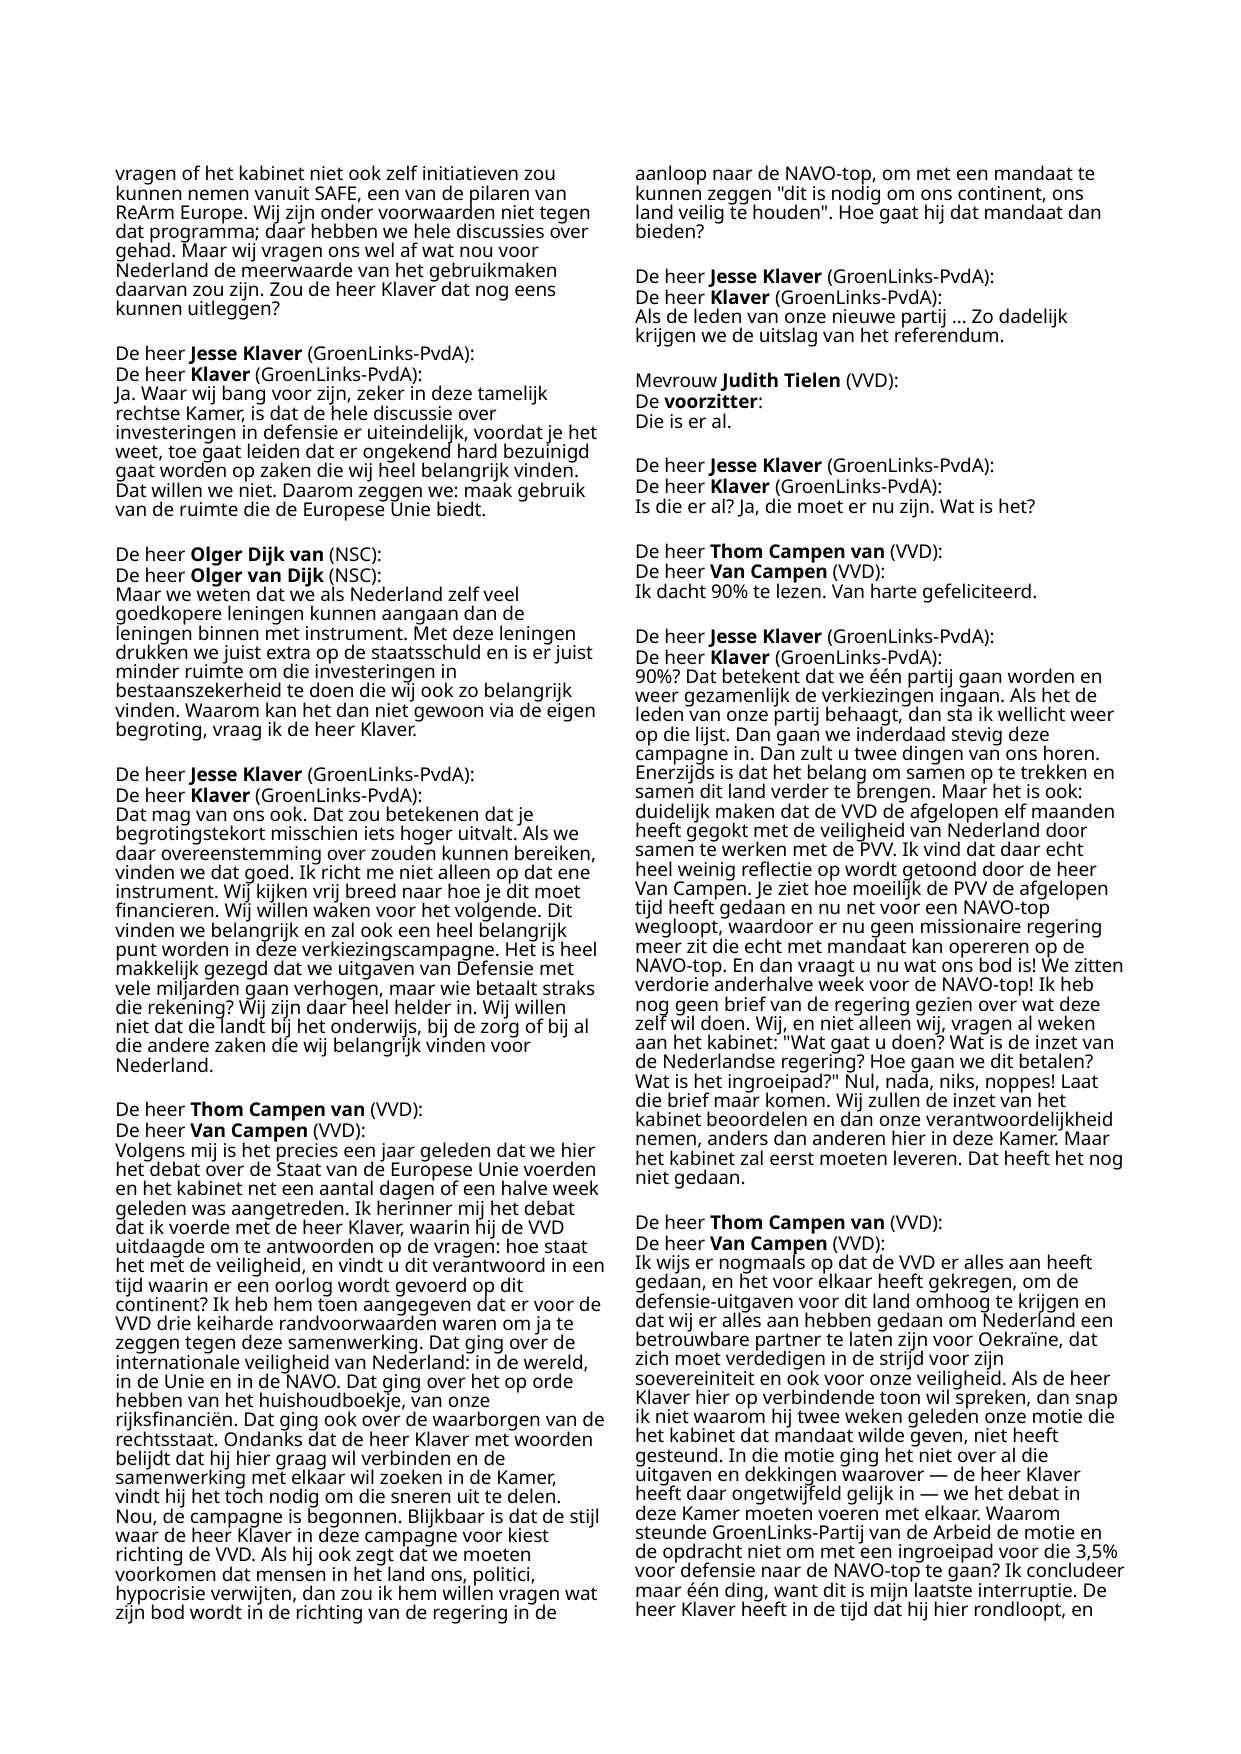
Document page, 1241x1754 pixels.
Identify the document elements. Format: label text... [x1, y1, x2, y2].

text Die is er al. [635, 413, 1125, 432]
text De heer Klaver (GroenLinks-PvdA): [635, 289, 1125, 308]
text De heer Olger Dijk van (NSC): [115, 541, 605, 567]
text vragen of het kabinet niet ook zelf initiatieven zou kunnen nemen vanuit SAFE, een van de pilaren van ReArm Europe. Wij zijn onder voorwaarden niet tegen dat programma; daar hebben we hele discussies over gehad. Maar wij vragen ons wel af wat nou voor Nederland de meerwaarde van het gebruikmaken daarvan zou zijn. Zou de heer Klaver dat nog eens kunnen uitleggen? [115, 165, 605, 319]
text Mevrouw Judith Tielen (VVD): [635, 368, 1125, 393]
text De heer Thom Campen van (VVD): [635, 538, 1125, 563]
text De heer Olger van Dijk (NSC): [115, 567, 605, 586]
text De heer Jesse Klaver (GroenLinks-PvdA): [635, 263, 1125, 289]
text Ja. Waar wij bang voor zijn, zeker in deze tamelijk rechtse Kamer, is dat de hele discussie over investeringen in defensie er uiteindelijk, voordat je het weet, toe gaat leiden dat er ongekend hard bezuinigd gaat worden op zaken die wij heel belangrijk vinden. Dat willen we niet. Daarom zeggen we: maak gebruik van de ruimte die de Europese Unie biedt. [115, 385, 605, 520]
text Ik dacht 90% te lezen. Van harte gefeliciteerd. [635, 583, 1125, 602]
text Is die er al? Ja, die moet er nu zijn. Wat is het? [635, 498, 1125, 517]
text De heer Klaver (GroenLinks-PvdA): [115, 787, 605, 806]
text De heer Jesse Klaver (GroenLinks-PvdA): [115, 340, 605, 366]
text De heer Klaver (GroenLinks-PvdA): [635, 478, 1125, 498]
text De heer Van Campen (VVD): [635, 1235, 1125, 1254]
text 90%? Dat betekent dat we één partij gaan worden en weer gezamenlijk de verkiezingen ingaan. Als het de leden van onze partij behaagt, dan sta ik wellicht weer op die lijst. Dan gaan we inderdaad stevig deze campagne in. Dan zult u twee dingen van ons horen. Enerzijds is dat het belang om samen op te trekken en samen dit land verder te brengen. Maar het is ook: duidelijk maken dat de VVD de afgelopen elf maanden heeft gegokt met de veiligheid van Nederland door samen te werken met de PVV. Ik vind dat daar echt heel weinig reflectie op wordt getoond door de heer Van Campen. Je ziet hoe moeilijk de PVV de afgelopen tijd heeft gedaan en nu net voor een NAVO-top wegloopt, waardoor er nu geen missionaire regering meer zit die echt met mandaat kan opereren op de NAVO-top. En dan vraagt u nu wat ons bod is! We zitten verdorie anderhalve week voor de NAVO-top! Ik heb nog geen brief van de regering gezien over wat deze zelf wil doen. Wij, en niet alleen wij, vragen al weken aan het kabinet: "Wat gaat u doen? Wat is de inzet van de Nederlandse regering? Hoe gaan we dit betalen? Wat is het ingroeipad?" Nul, nada, niks, noppes! Laat die brief maar komen. Wij zullen de inzet van het kabinet beoordelen en dan onze verantwoordelijkheid nemen, anders dan anderen hier in deze Kamer. Maar het kabinet zal eerst moeten leveren. Dat heeft het nog niet gedaan. [635, 668, 1125, 1188]
text De heer Thom Campen van (VVD): [115, 1097, 605, 1122]
text Dat mag van ons ook. Dat zou betekenen dat je begrotingstekort misschien iets hoger uitvalt. Als we daar overeenstemming over zouden kunnen bereiken, vinden we dat goed. Ik richt me niet alleen op dat ene instrument. Wij kijken vrij breed naar hoe je dit moet financieren. Wij willen waken voor het volgende. Dit vinden we belangrijk en zal ook een heel belangrijk punt worden in deze verkiezingscampagne. Het is heel makkelijk gezegd dat we uitgaven van Defensie met vele miljarden gaan verhogen, maar wie betaalt straks die rekening? Wij zijn daar heel helder in. Wij willen niet dat die landt bij het onderwijs, bij de zorg of bij al die andere zaken die wij belangrijk vinden voor Nederland. [115, 806, 605, 1076]
text Volgens mij is het precies een jaar geleden dat we hier het debat over de Staat van de Europese Unie voerden en het kabinet net een aantal dagen of een halve week geleden was aangetreden. Ik herinner mij het debat dat ik voerde met de heer Klaver, waarin hij de VVD uitdaagde om te antwoorden op de vragen: hoe staat het met de veiligheid, en vindt u dit verantwoord in een tijd waarin er een oorlog wordt gevoerd op dit continent? Ik heb hem toen aangegeven dat er voor de VVD drie keiharde randvoorwaarden waren om ja te zeggen tegen deze samenwerking. Dat ging over de internationale veiligheid van Nederland: in de wereld, in de Unie en in de NAVO. Dat ging over het op orde hebben van het huishoudboekje, van onze rijksfinanciën. Dat ging ook over de waarborgen van de rechtsstaat. Ondanks dat de heer Klaver met woorden belijdt dat hij hier graag wil verbinden en de samenwerking met elkaar wil zoeken in de Kamer, vindt hij het toch nodig om die sneren uit te delen. Nou, de campagne is begonnen. Blijkbaar is dat de stijl waar de heer Klaver in deze campagne voor kiest richting de VVD. Als hij ook zegt dat we moeten voorkomen dat mensen in het land ons, politici, hypocrisie verwijten, dan zou ik hem willen vragen wat zijn bod wordt in de richting van de regering in de [115, 1142, 605, 1623]
text De heer Jesse Klaver (GroenLinks-PvdA): [635, 453, 1125, 478]
text Als de leden van onze nieuwe partij … Zo dadelijk krijgen we de uitslag van het referendum. [635, 308, 1125, 347]
text aanloop naar de NAVO-top, om met een mandaat te kunnen zeggen "dit is nodig om ons continent, ons land veilig te houden". Hoe gaat hij dat mandaat dan bieden? [635, 165, 1125, 242]
text De voorzitter: [635, 393, 1125, 413]
text De heer Jesse Klaver (GroenLinks-PvdA): [115, 761, 605, 787]
text De heer Van Campen (VVD): [635, 563, 1125, 583]
text Ik wijs er nogmaals op dat de VVD er alles aan heeft gedaan, en het voor elkaar heeft gekregen, om de defensie-uitgaven voor dit land omhoog te krijgen en dat wij er alles aan hebben gedaan om Nederland een betrouwbare partner te laten zijn voor Oekraïne, dat zich moet verdedigen in de strijd voor zijn soevereiniteit en ook voor onze veiligheid. Als de heer Klaver hier op verbindende toon wil spreken, dan snap ik niet waarom hij twee weken geleden onze motie die het kabinet dat mandaat wilde geven, niet heeft gesteund. In die motie ging het niet over al die uitgaven en dekkingen waarover — de heer Klaver heeft daar ongetwijfeld gelijk in — we het debat in deze Kamer moeten voeren met elkaar. Waarom steunde GroenLinks-Partij van de Arbeid de motie en de opdracht niet om met een ingroeipad voor die 3,5% voor defensie naar de NAVO-top te gaan? Ik concludeer maar één ding, want dit is mijn laatste interruptie. De heer Klaver heeft in de tijd dat hij hier rondloopt, en [635, 1254, 1125, 1620]
text De heer Van Campen (VVD): [115, 1122, 605, 1142]
text De heer Jesse Klaver (GroenLinks-PvdA): [635, 623, 1125, 649]
text De heer Thom Campen van (VVD): [635, 1209, 1125, 1235]
text De heer Klaver (GroenLinks-PvdA): [115, 366, 605, 385]
text De heer Klaver (GroenLinks-PvdA): [635, 649, 1125, 668]
text Maar we weten dat we als Nederland zelf veel goedkopere leningen kunnen aangaan dan de leningen binnen met instrument. Met deze leningen drukken we juist extra op de staatsschuld en is er juist minder ruimte om die investeringen in bestaanszekerheid te doen die wij ook zo belangrijk vinden. Waarom kan het dan niet gewoon via de eigen begroting, vraag ik de heer Klaver. [115, 586, 605, 740]
